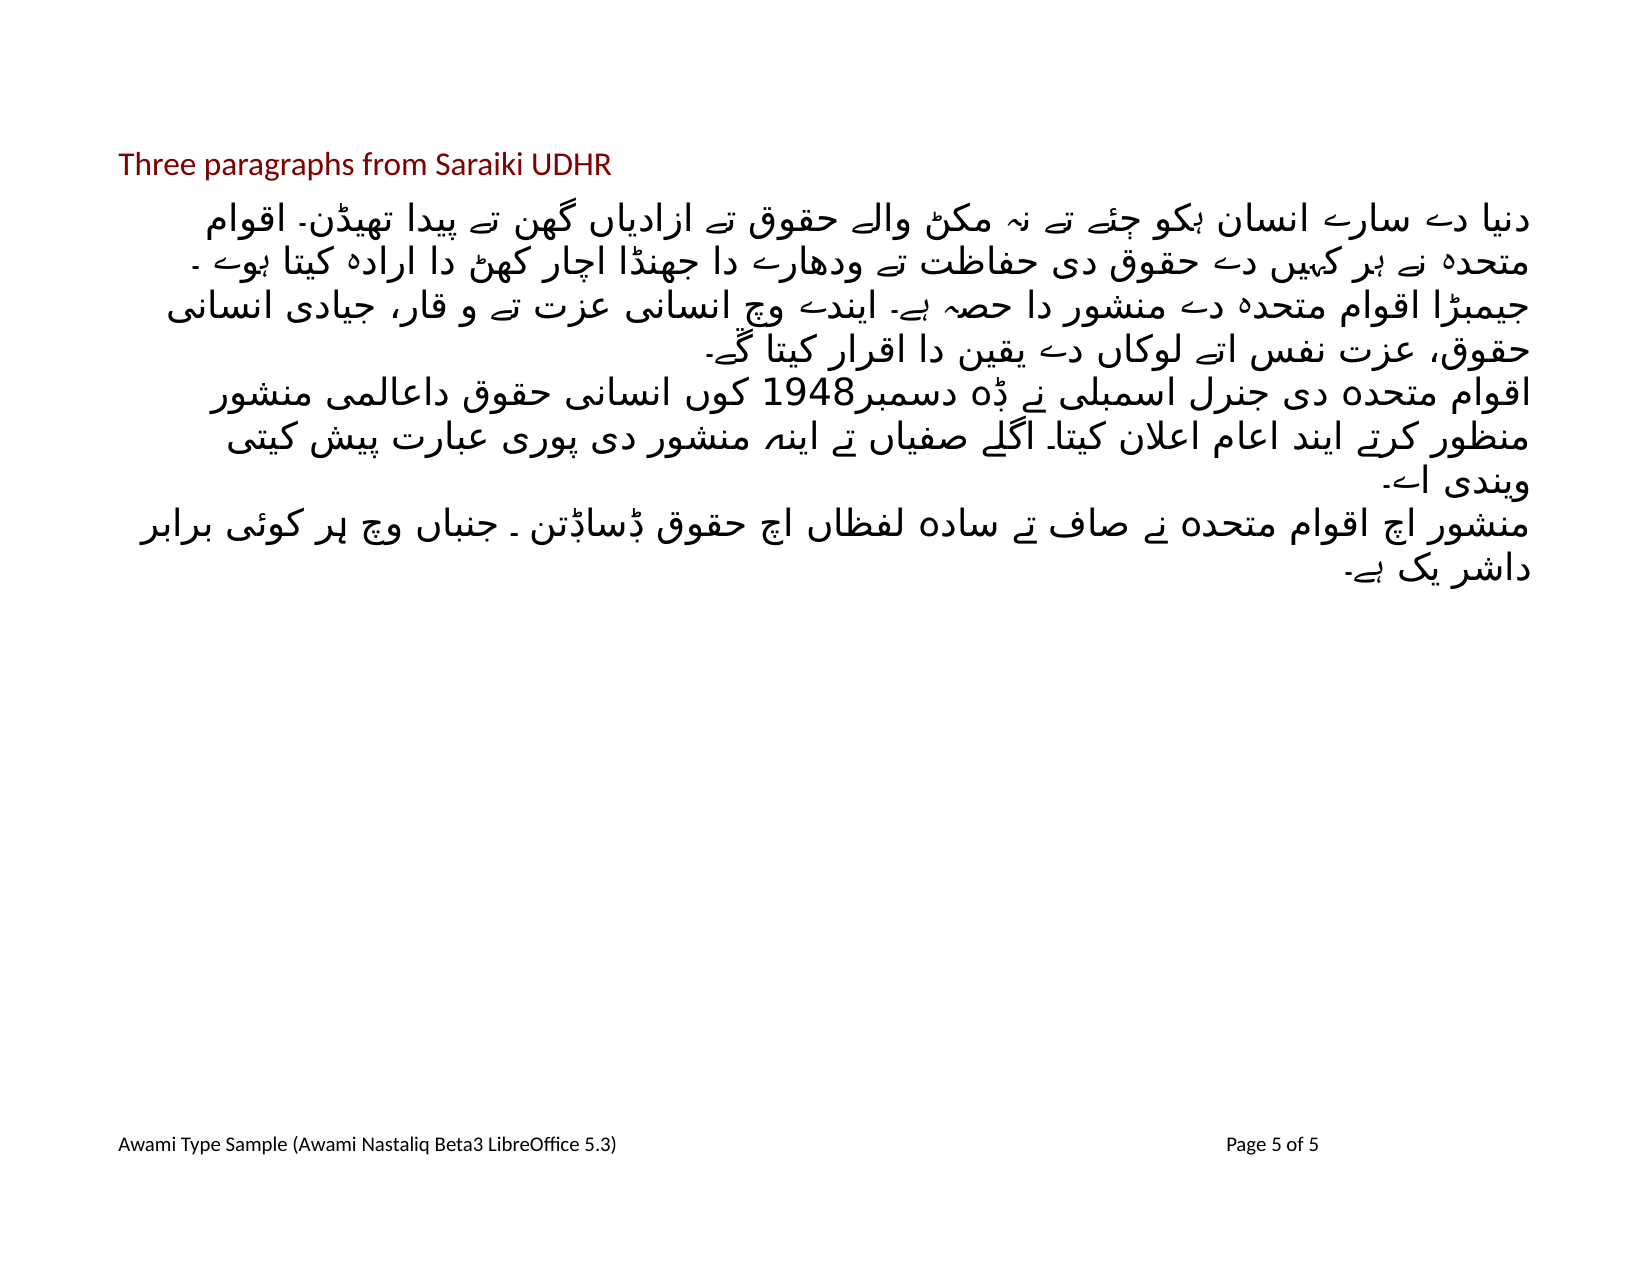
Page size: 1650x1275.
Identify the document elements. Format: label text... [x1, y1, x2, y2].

subtitle Three paragraphs from Saraiki UDHR [118, 143, 1532, 184]
text اقوام متحدہ دی جنرل اسمبلی نے ڋہ دسمبر1948 کوں انسانی حقوق داعالمی منشور منظور کرتے ایند اعام اعلان کیتا۔ اگلے صفیاں تے اینہ منشور دی پوری عبارت پیش کیتی ویندی اے۔ [118, 371, 1532, 502]
text دنیا دے سارے انسان ہکو ڄئے تے نہ مکڻ والے حقوق تے ازادیاں گھن تے پیدا تھیڈن۔ اقوام متحدہ نے ہر کہیں دے حقوق دی حفاظت تے ودھارے دا جھنڈا اچار کھڻ دا ارادہ کیتا ہوے ۔ جیمبڑا اقوام متحدہ دے منشور دا حصہ ہے۔ ایندے وچ انسانی عزت تے و قار، جیادی انسانی حقوق، عزت نفس اتے لوکاں دے یقین دا اقرار کیتا ڱے۔ [118, 196, 1532, 371]
text منشور اچ اقوام متحدہ نے صاف تے سادہ لفظاں اچ حقوق ڋساڋتن ۔ جنباں وچ ہر کوئی برابر داشر یک ہے۔ [118, 502, 1532, 589]
